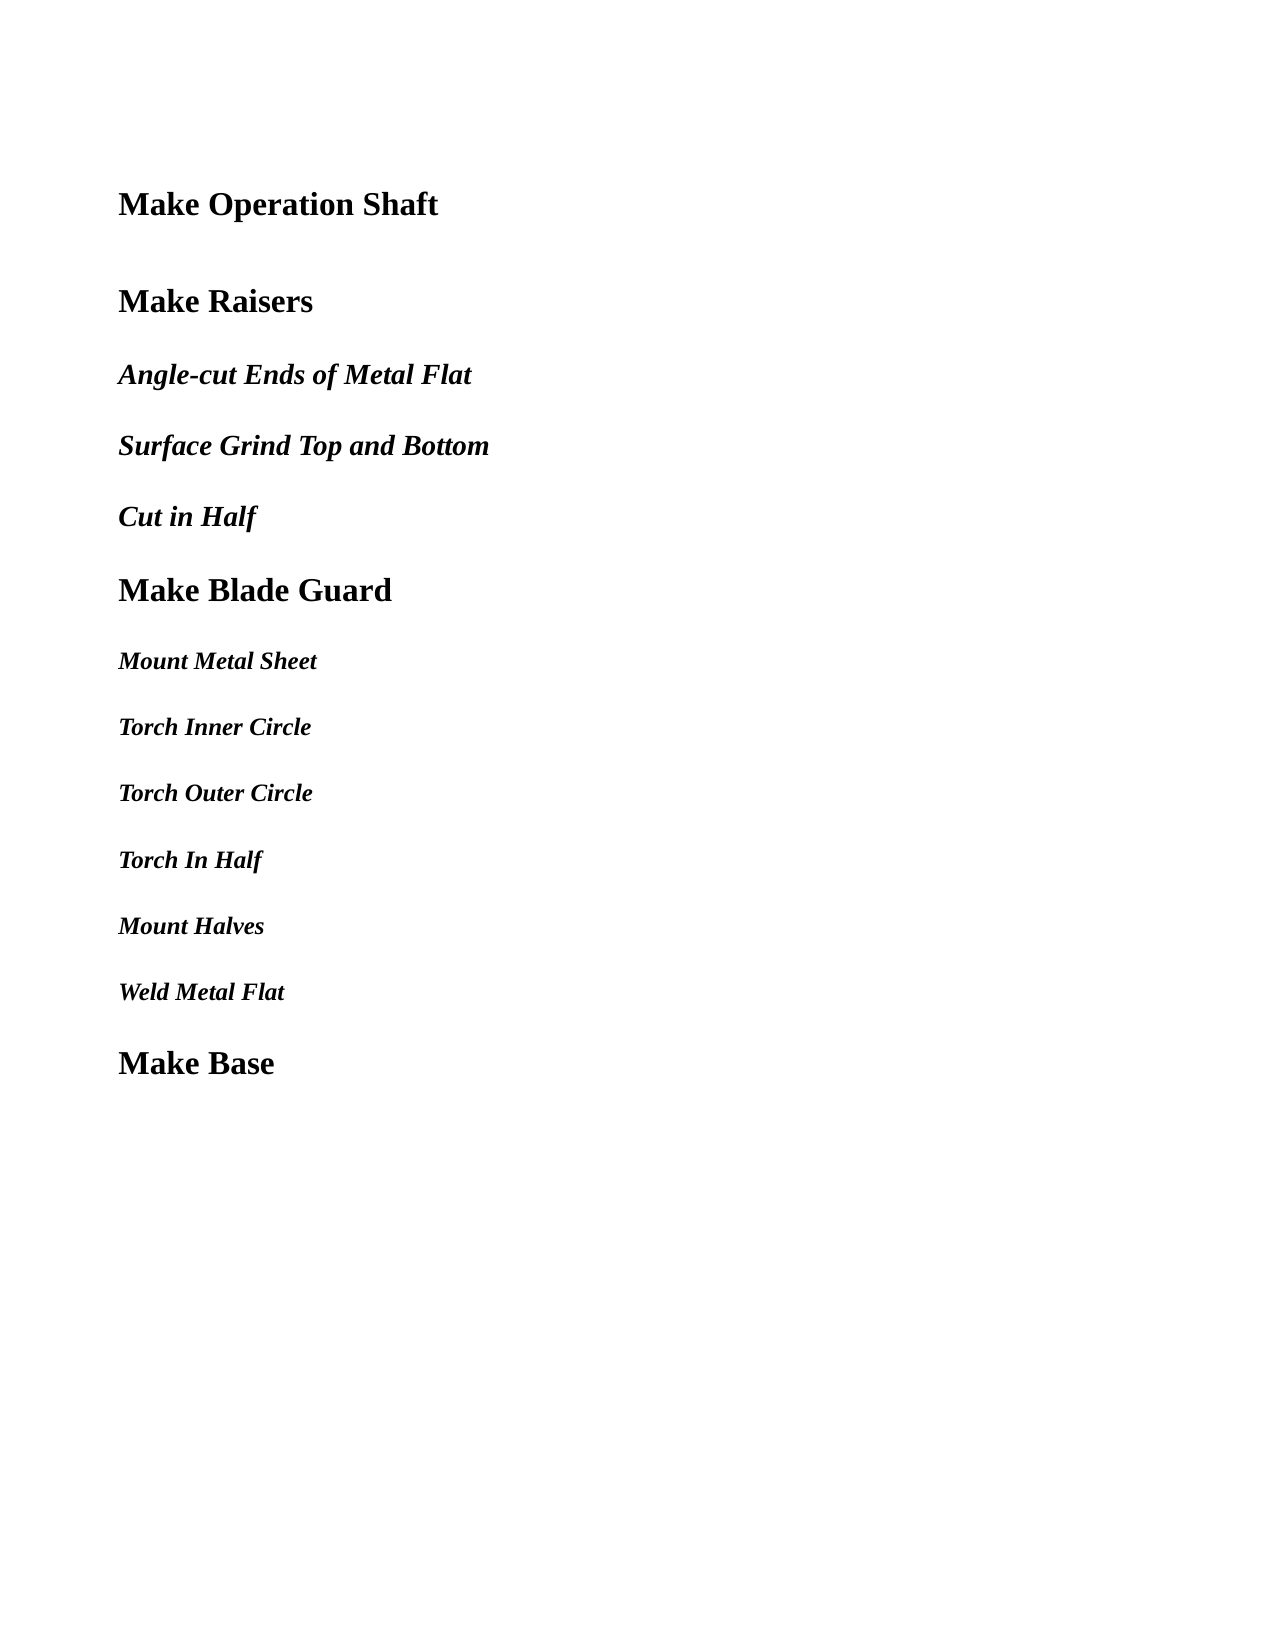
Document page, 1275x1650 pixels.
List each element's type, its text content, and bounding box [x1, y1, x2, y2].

subtitle Make Operation Shaft [118, 184, 1157, 223]
subtitle Mount Halves [118, 911, 1157, 940]
subtitle Surface Grind Top and Bottom [118, 428, 1157, 462]
subtitle Torch Outer Circle [118, 778, 1157, 807]
subtitle Make Base [118, 1043, 1157, 1082]
subtitle Torch Inner Circle [118, 712, 1157, 741]
subtitle Make Blade Guard [118, 570, 1157, 608]
subtitle Weld Metal Flat [118, 977, 1157, 1006]
subtitle Torch In Half [118, 845, 1157, 873]
subtitle Cut in Half [118, 499, 1157, 533]
subtitle Angle-cut Ends of Metal Flat [118, 357, 1157, 391]
text Make Raisers [118, 281, 1157, 319]
subtitle Mount Metal Sheet [118, 646, 1157, 675]
